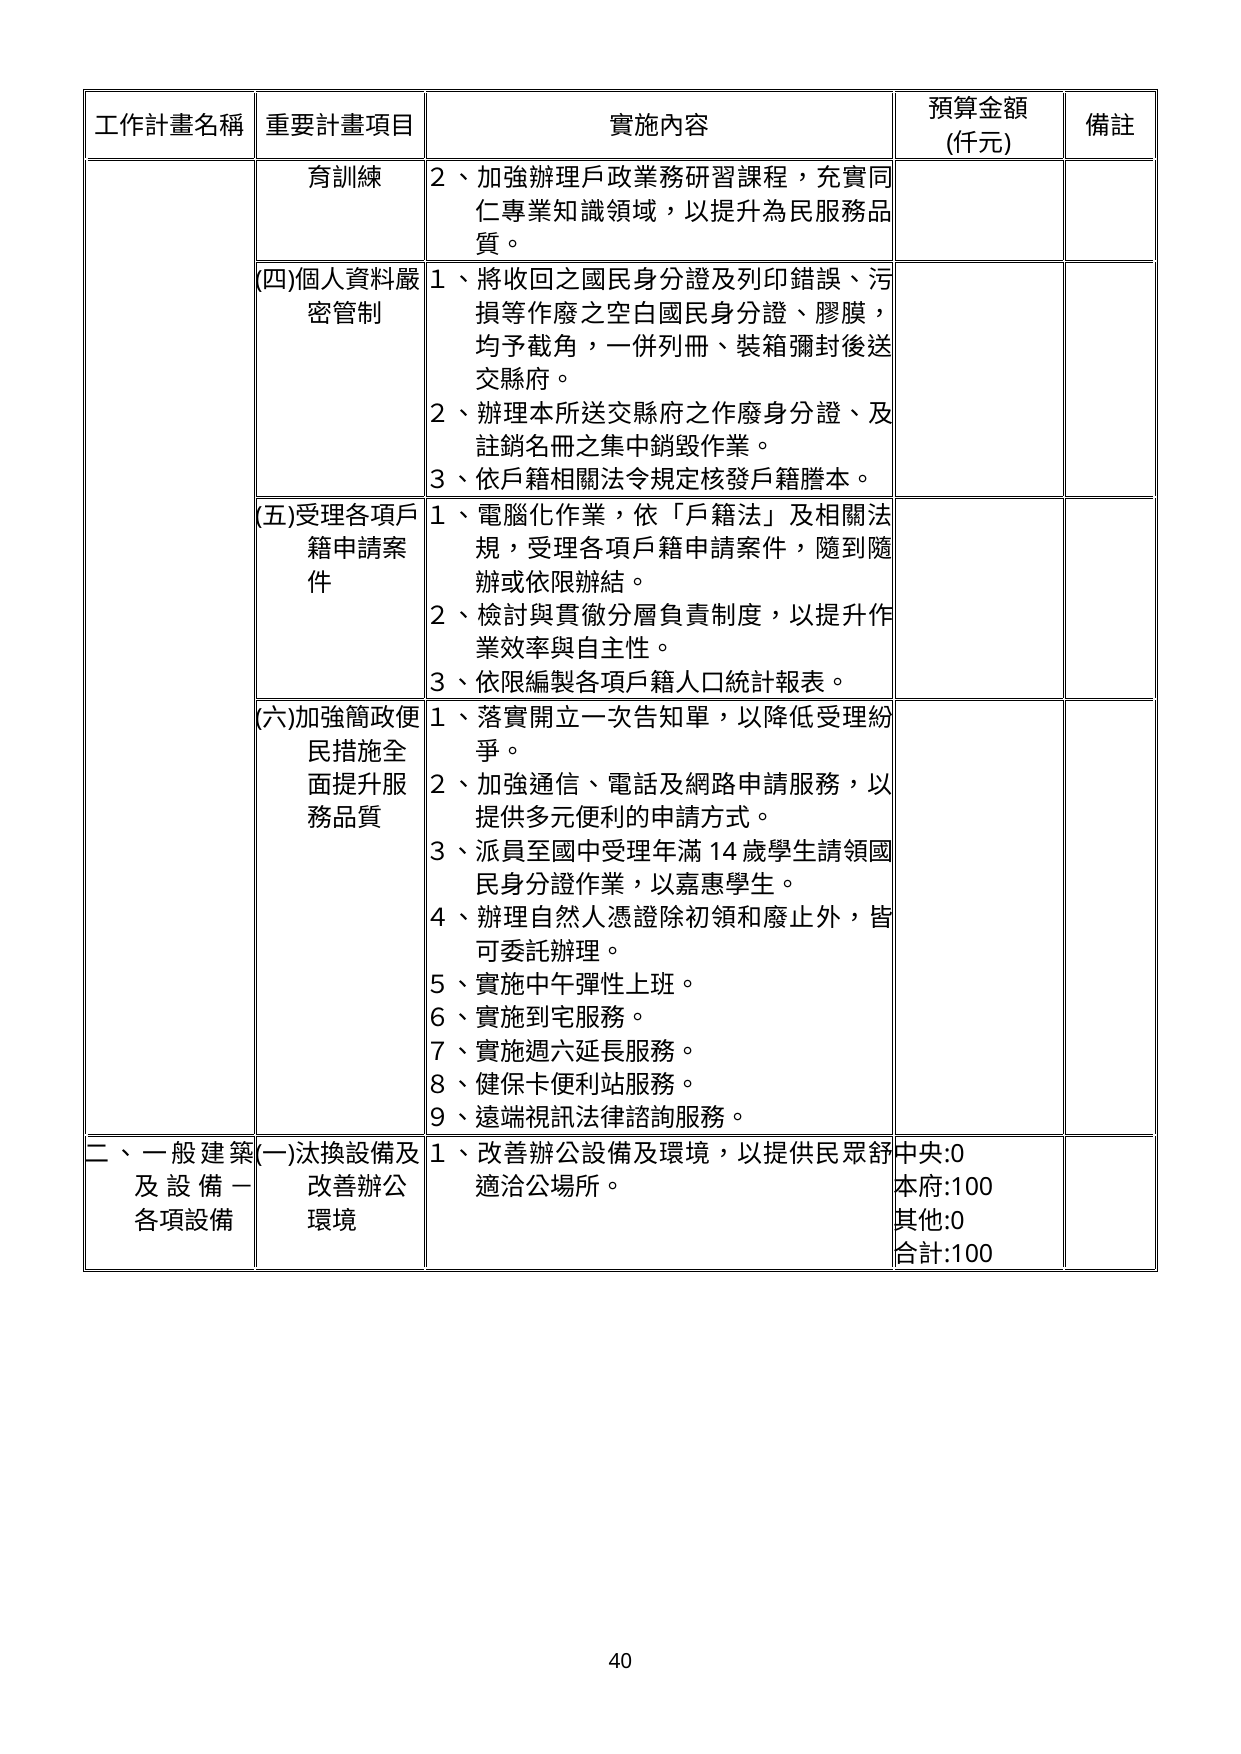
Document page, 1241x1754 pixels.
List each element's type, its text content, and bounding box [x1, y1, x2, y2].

table_cell (一)汰換設備及改善辦公環境 [255, 1137, 425, 1269]
table_cell 育訓練 [257, 161, 424, 260]
table_cell [1064, 1134, 1156, 1269]
table_cell (五)受理各項戶籍申請案件 [257, 499, 424, 698]
table_cell [1064, 260, 1156, 496]
table_header 實施內容 [425, 90, 893, 158]
table_header 工作計畫名稱 [84, 90, 255, 158]
table_header 預算金額 (仟元) [894, 90, 1064, 158]
table_header 備註 [1064, 90, 1156, 158]
table_cell [896, 263, 1063, 496]
table_cell [1066, 496, 1156, 698]
table_cell ２、加強辦理戶政業務研習課程，充實同仁專業知識領域，以提升為民服務品質。 [427, 161, 892, 260]
table_cell (六)加強簡政便民措施全面提升服務品質 [257, 701, 424, 1133]
table_cell [1064, 698, 1156, 1133]
table_cell １、電腦化作業，依「戶籍法」及相關法規，受理各項戶籍申請案件，隨到隨辦或依限辦結。 ２、檢討與貫徹分層負責制度，以提升作業效率與自主性。 ３、依限編製各項戶籍人口統計報表。 [427, 499, 892, 698]
table_cell １、改善辦公設備及環境，以提供民眾舒適洽公場所。 [425, 1134, 893, 1269]
table_cell [896, 161, 1063, 260]
table_cell 中央:0 本府:100 其他:0 合計:100 [894, 1137, 1064, 1269]
table_cell １、將收回之國民身分證及列印錯誤、污損等作廢之空白國民身分證、膠膜，均予截角，一併列冊、裝箱彌封後送交縣府。 ２、辦理本所送交縣府之作廢身分證、及註銷名冊之集中銷毀作業。 ３、依戶籍相關法令規定核發戶籍謄本。 [427, 263, 892, 496]
table_cell １、落實開立一次告知單，以降低受理紛爭。 ２、加強通信、電話及網路申請服務，以提供多元便利的申請方式。 ３、派員至國中受理年滿14歲學生請領國民身分證作業，以嘉惠學生。 ４、辦理自然人憑證除初領和廢止外，皆可委託辦理。 ５、實施中午彈性上班。 ６、實施到宅服務。 ７、實施週六延長服務。 ８、健保卡便利站服務。 ９、遠端視訊法律諮詢服務。 [427, 701, 892, 1133]
table_cell [1064, 158, 1156, 260]
table_cell [896, 499, 1063, 698]
table_cell (四)個人資料嚴密管制 [257, 263, 424, 496]
table_cell 二、一般建築及設備－各項設備 [84, 1134, 255, 1269]
table_header 重要計畫項目 [255, 90, 425, 158]
table_cell [896, 701, 1063, 1133]
table_cell [84, 158, 255, 1133]
